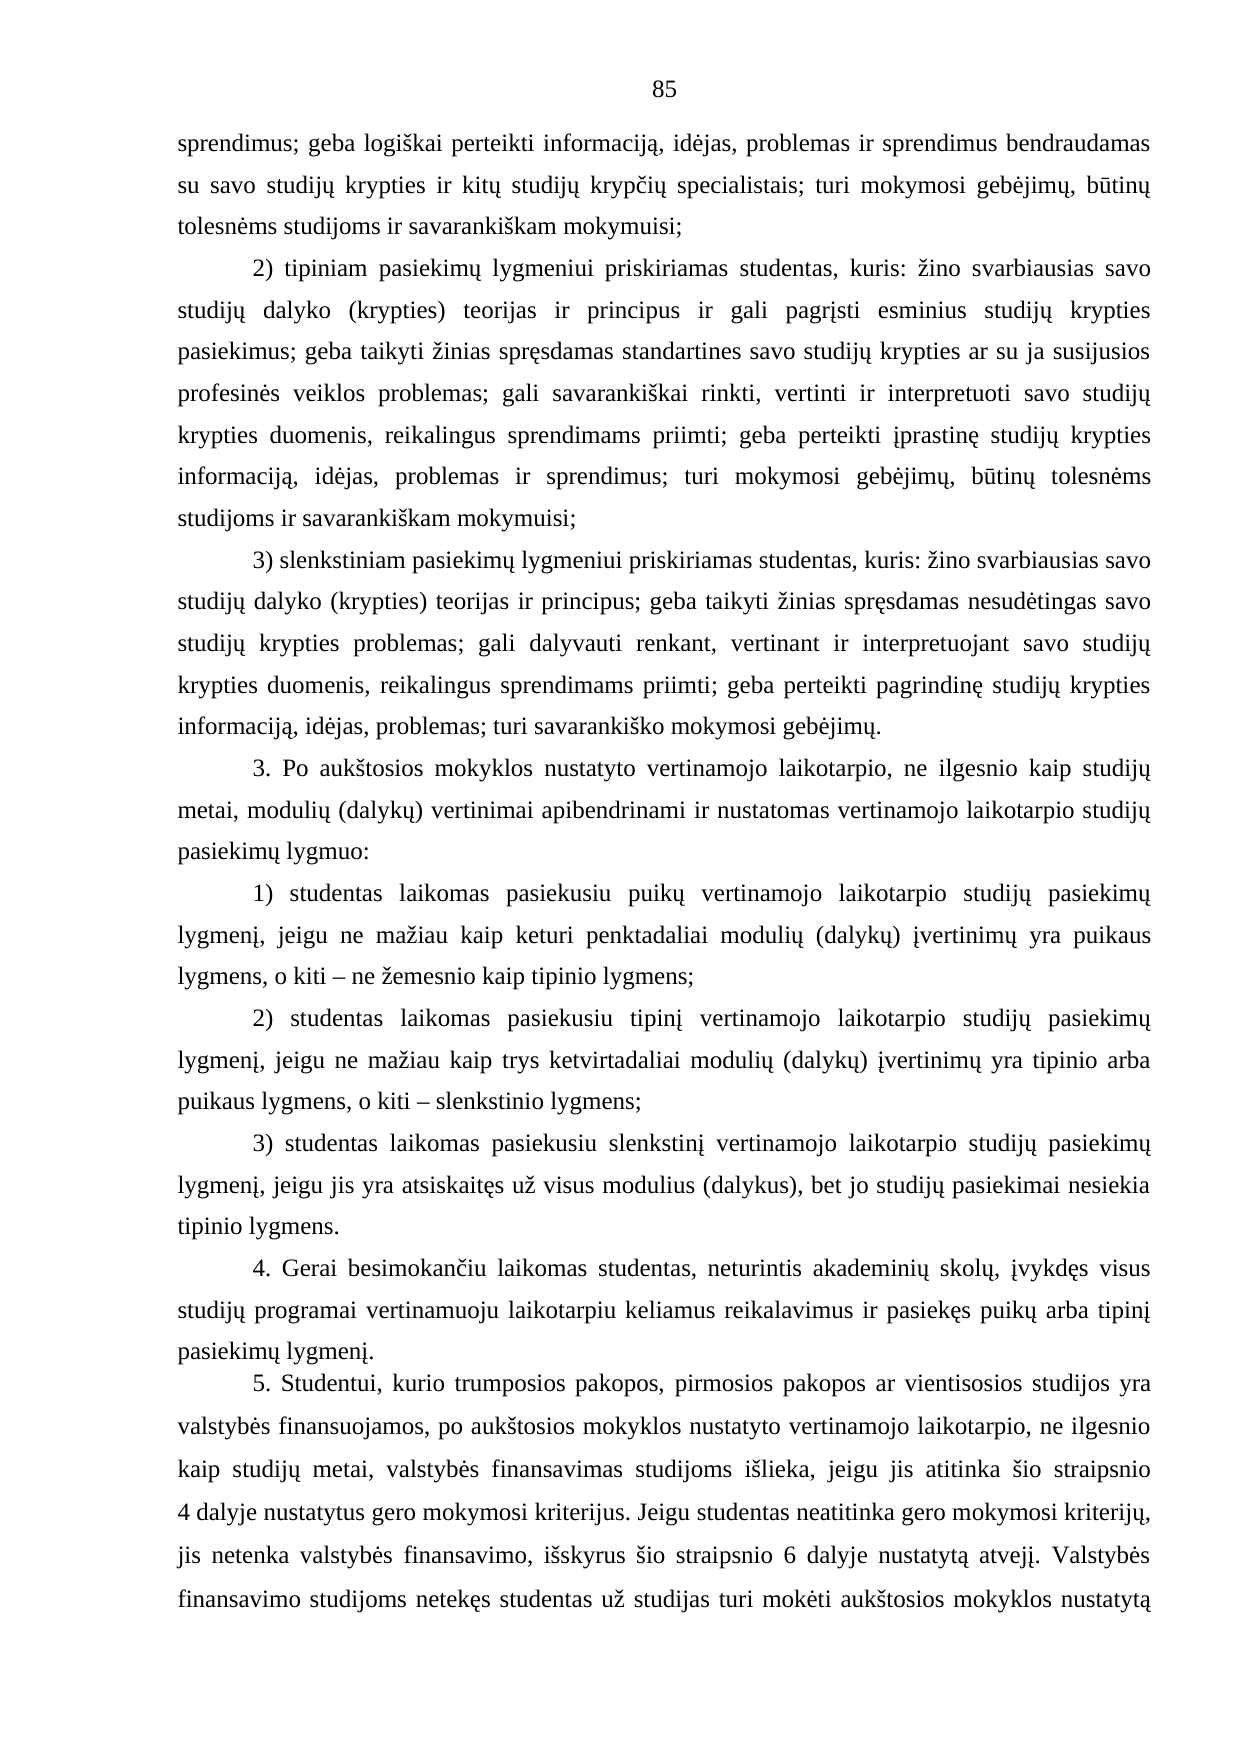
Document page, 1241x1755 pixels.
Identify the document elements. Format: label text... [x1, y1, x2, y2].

text 3) slenkstiniam pasiekimų lygmeniui priskiriamas studentas, kuris: žino svarbiausias savo studijų dalyko (krypties) teorijas ir principus; geba taikyti žinias spręsdamas nesudėtingas savo studijų krypties problemas; gali dalyvauti renkant, vertinant ir interpretuojant savo studijų krypties duomenis, reikalingus sprendimams priimti; geba perteikti pagrindinę studijų krypties informaciją, idėjas, problemas; turi savarankiško mokymosi gebėjimų. [177, 535, 1152, 743]
text 4. Gerai besimokančiu laikomas studentas, neturintis akademinių skolų, įvykdęs visus studijų programai vertinamuoju laikotarpiu keliamus reikalavimus ir pasiekęs puikų arba tipinį pasiekimų lygmenį. [177, 1243, 1152, 1368]
text sprendimus; geba logiškai perteikti informaciją, idėjas, problemas ir sprendimus bendraudamas su savo studijų krypties ir kitų studijų krypčių specialistais; turi mokymosi gebėjimų, būtinų tolesnėms studijoms ir savarankiškam mokymuisi; [177, 118, 1152, 243]
text 1) studentas laikomas pasiekusiu puikų vertinamojo laikotarpio studijų pasiekimų lygmenį, jeigu ne mažiau kaip keturi penktadaliai modulių (dalykų) įvertinimų yra puikaus lygmens, o kiti – ne žemesnio kaip tipinio lygmens; [177, 868, 1152, 993]
text 2) tipiniam pasiekimų lygmeniui priskiriamas studentas, kuris: žino svarbiausias savo studijų dalyko (krypties) teorijas ir principus ir gali pagrįsti esminius studijų krypties pasiekimus; geba taikyti žinias spręsdamas standartines savo studijų krypties ar su ja susijusios profesinės veiklos problemas; gali savarankiškai rinkti, vertinti ir interpretuoti savo studijų krypties duomenis, reikalingus sprendimams priimti; geba perteikti įprastinę studijų krypties informaciją, idėjas, problemas ir sprendimus; turi mokymosi gebėjimų, būtinų tolesnėms studijoms ir savarankiškam mokymuisi; [177, 243, 1152, 535]
text 3) studentas laikomas pasiekusiu slenkstinį vertinamojo laikotarpio studijų pasiekimų lygmenį, jeigu jis yra atsiskaitęs už visus modulius (dalykus), bet jo studijų pasiekimai nesiekia tipinio lygmens. [177, 1118, 1152, 1243]
text 5. Studentui, kurio trumposios pakopos, pirmosios pakopos ar vientisosios studijos yra valstybės finansuojamos, po aukštosios mokyklos nustatyto vertinamojo laikotarpio, ne ilgesnio kaip studijų metai, valstybės finansavimas studijoms išlieka, jeigu jis atitinka šio straipsnio 4 dalyje nustatytus gero mokymosi kriterijus. Jeigu studentas neatitinka gero mokymosi kriterijų, jis netenka valstybės finansavimo, išskyrus šio straipsnio 6 dalyje nustatytą atvejį. Valstybės finansavimo studijoms netekęs studentas už studijas turi mokėti aukštosios mokyklos nustatytą [177, 1368, 1152, 1612]
text 2) studentas laikomas pasiekusiu tipinį vertinamojo laikotarpio studijų pasiekimų lygmenį, jeigu ne mažiau kaip trys ketvirtadaliai modulių (dalykų) įvertinimų yra tipinio arba puikaus lygmens, o kiti – slenkstinio lygmens; [177, 993, 1152, 1118]
text 3. Po aukštosios mokyklos nustatyto vertinamojo laikotarpio, ne ilgesnio kaip studijų metai, modulių (dalykų) vertinimai apibendrinami ir nustatomas vertinamojo laikotarpio studijų pasiekimų lygmuo: [177, 743, 1152, 868]
